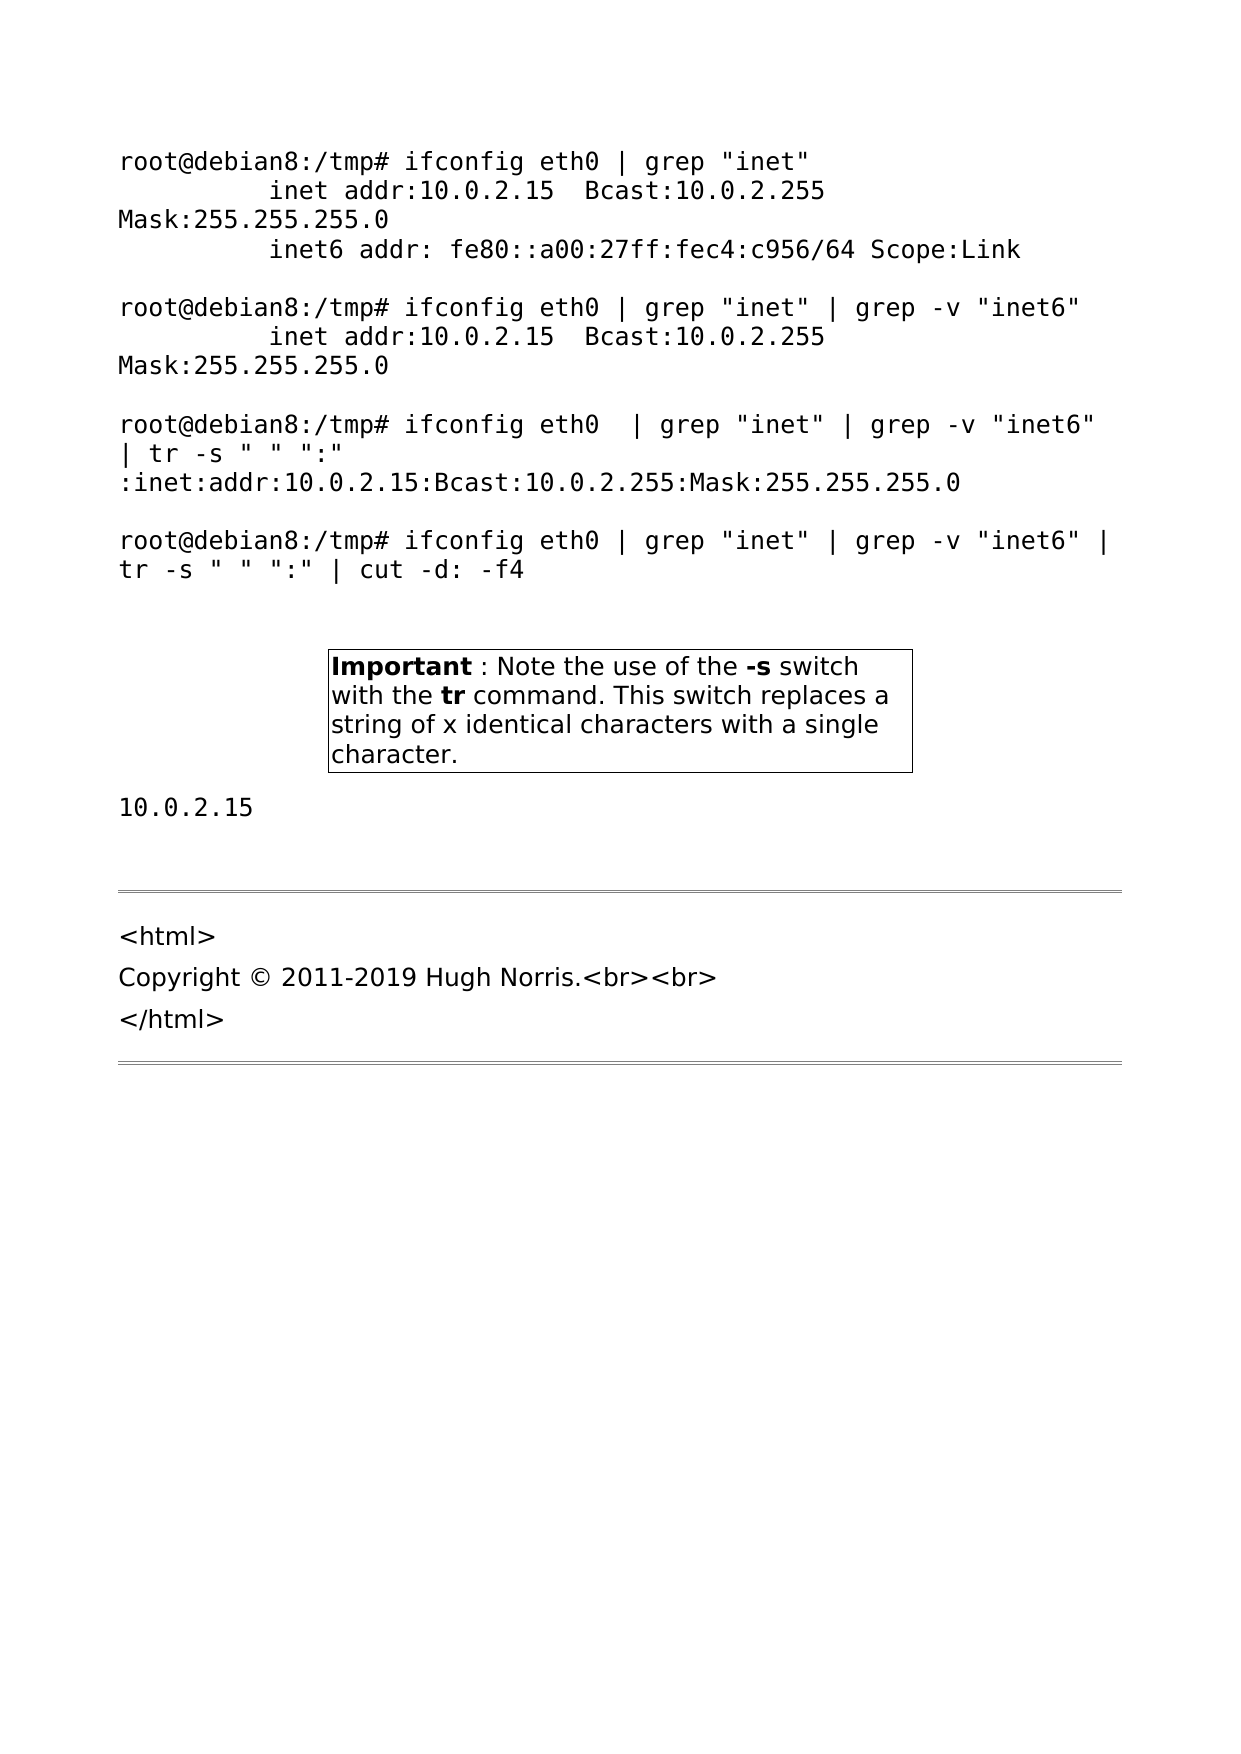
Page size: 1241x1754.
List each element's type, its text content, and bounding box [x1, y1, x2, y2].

text Copyright © 2011-2019 Hugh Norris.<br><br> [118, 963, 1122, 993]
text root@debian8:/tmp# ifconfig eth0 | grep "inet" inet addr:10.0.2.15 Bcast:10.0.2.255 Mask:255.255.255.0 inet6 addr: fe80::a00:27ff:fec4:c956/64 Scope:Link root@debian8:/tmp# ifconfig eth0 | grep "inet" | grep -v "inet6" inet addr:10.0.2.15 Bcast:10.0.2.255 Mask:255.255.255.0 root@debian8:/tmp# ifconfig eth0 | grep "inet" | grep -v "inet6" | tr -s " " ":" :inet:addr:10.0.2.15:Bcast:10.0.2.255:Mask:255.255.255.0 root@debian8:/tmp# ifconfig eth0 | grep "inet" | grep -v "inet6" | tr -s " " ":" | cut -d: -f4 10.0.2.15 [118, 118, 1122, 822]
table_header Important : Note the use of the -s switch with the tr command. This switch replaces a string of x identical characters with a single character. [329, 650, 912, 772]
text <html> [118, 922, 1122, 951]
text </html> [118, 1005, 1122, 1034]
